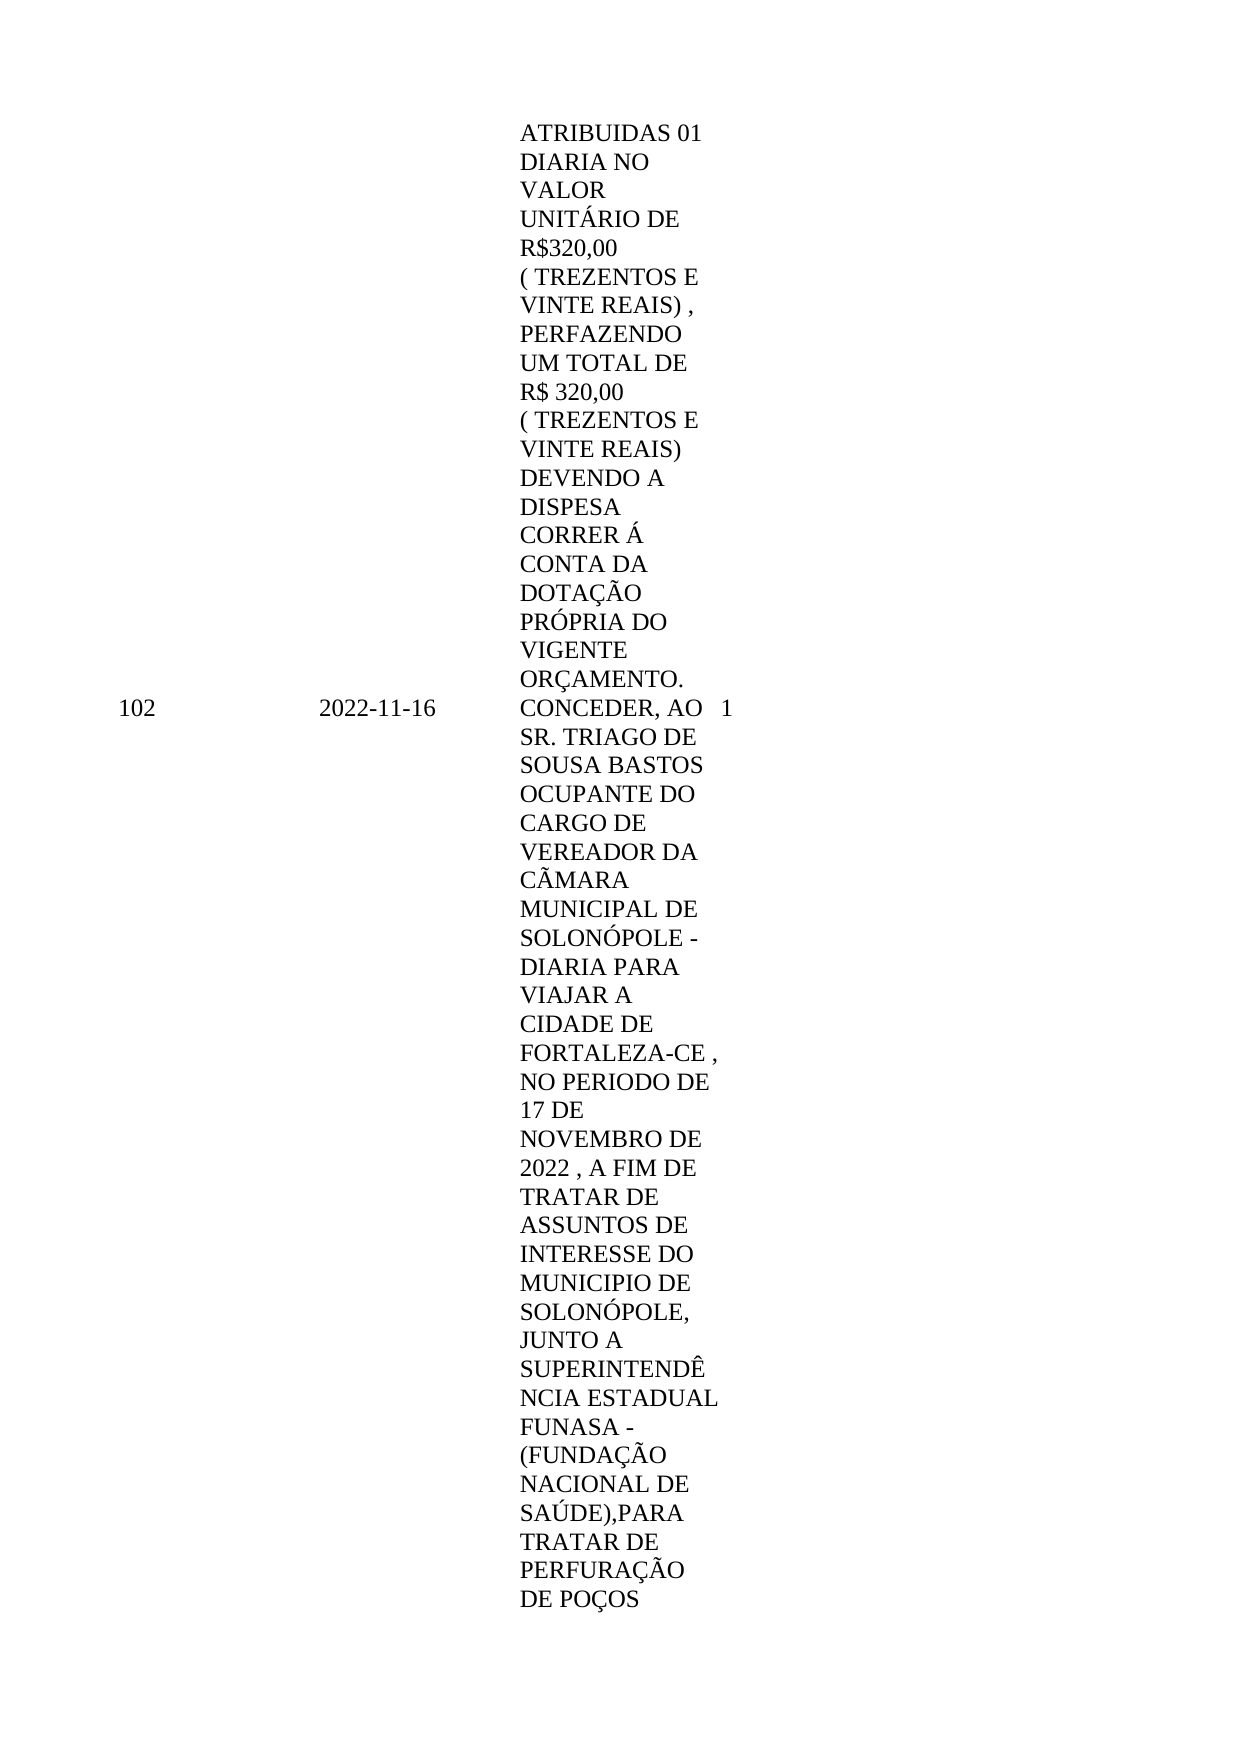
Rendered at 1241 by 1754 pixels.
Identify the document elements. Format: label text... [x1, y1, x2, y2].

table_cell CONCEDER, AO SR. TRIAGO DE SOUSA BASTOS OCUPANTE DO CARGO DE VEREADOR DA CÃMARA MUNICIPAL DE SOLONÓPOLE - DIARIA PARA VIAJAR A CIDADE DE FORTALEZA-CE , NO PERIODO DE 17 DE NOVEMBRO DE 2022 , A FIM DE TRATAR DE ASSUNTOS DE INTERESSE DO MUNICIPIO DE SOLONÓPOLE, JUNTO A SUPERINTENDÊNCIA ESTADUAL FUNASA - (FUNDAÇÃO NACIONAL DE SAÚDE),PARA TRATAR DE PERFURAÇÃO DE POÇOS [520, 693, 720, 1613]
table_cell 1 [720, 693, 921, 1613]
table_cell [319, 118, 519, 693]
table_cell 102 [118, 693, 319, 1613]
table_cell [720, 118, 921, 693]
table_cell [921, 693, 1122, 1613]
table_cell ATRIBUIDAS 01 DIARIA NO VALOR UNITÁRIO DE R$320,00 ( TREZENTOS E VINTE REAIS) , PERFAZENDO UM TOTAL DE R$ 320,00 ( TREZENTOS E VINTE REAIS) DEVENDO A DISPESA CORRER Á CONTA DA DOTAÇÃO PRÓPRIA DO VIGENTE ORÇAMENTO. [520, 118, 720, 693]
table_cell [921, 118, 1122, 693]
table_cell 2022-11-16 [319, 693, 519, 1613]
table_cell [118, 118, 319, 693]
